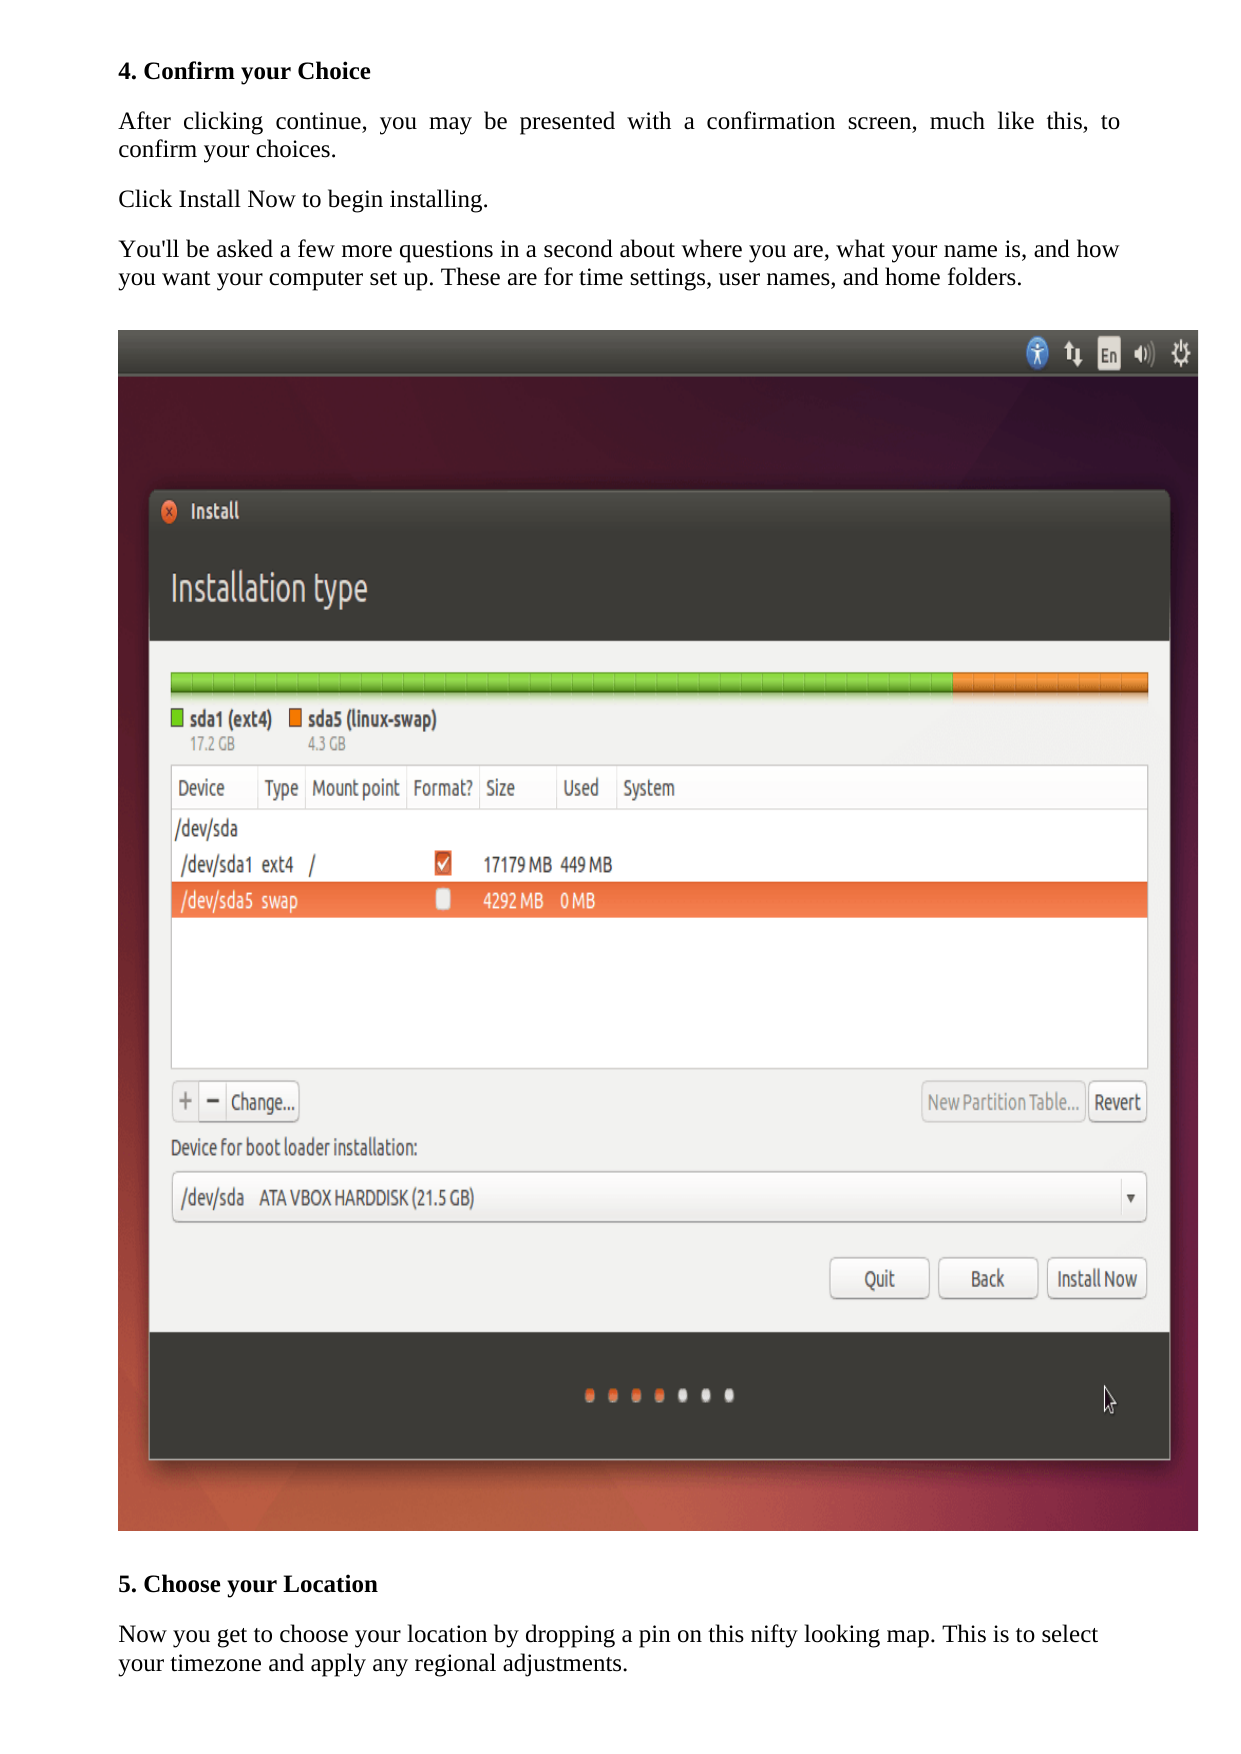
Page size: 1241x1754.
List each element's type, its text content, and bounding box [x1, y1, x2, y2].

text Now you get to choose your location by dropping a pin on this nifty looking map. This is to select your timezone and apply any regional adjustments. [118, 1619, 1122, 1677]
text Click Install Now to begin installing. [118, 184, 1122, 213]
text 4. Confirm your Choice [118, 56, 1122, 85]
text You'll be asked a few more questions in a second about where you are, what your name is, and how you want your computer set up. These are for time settings, user names, and home folders. [118, 234, 1122, 291]
text After clicking continue, you may be presented with a confirmation screen, much like this, to confirm your choices. [118, 106, 1122, 163]
text 5. Choose your Location [118, 1569, 1122, 1598]
